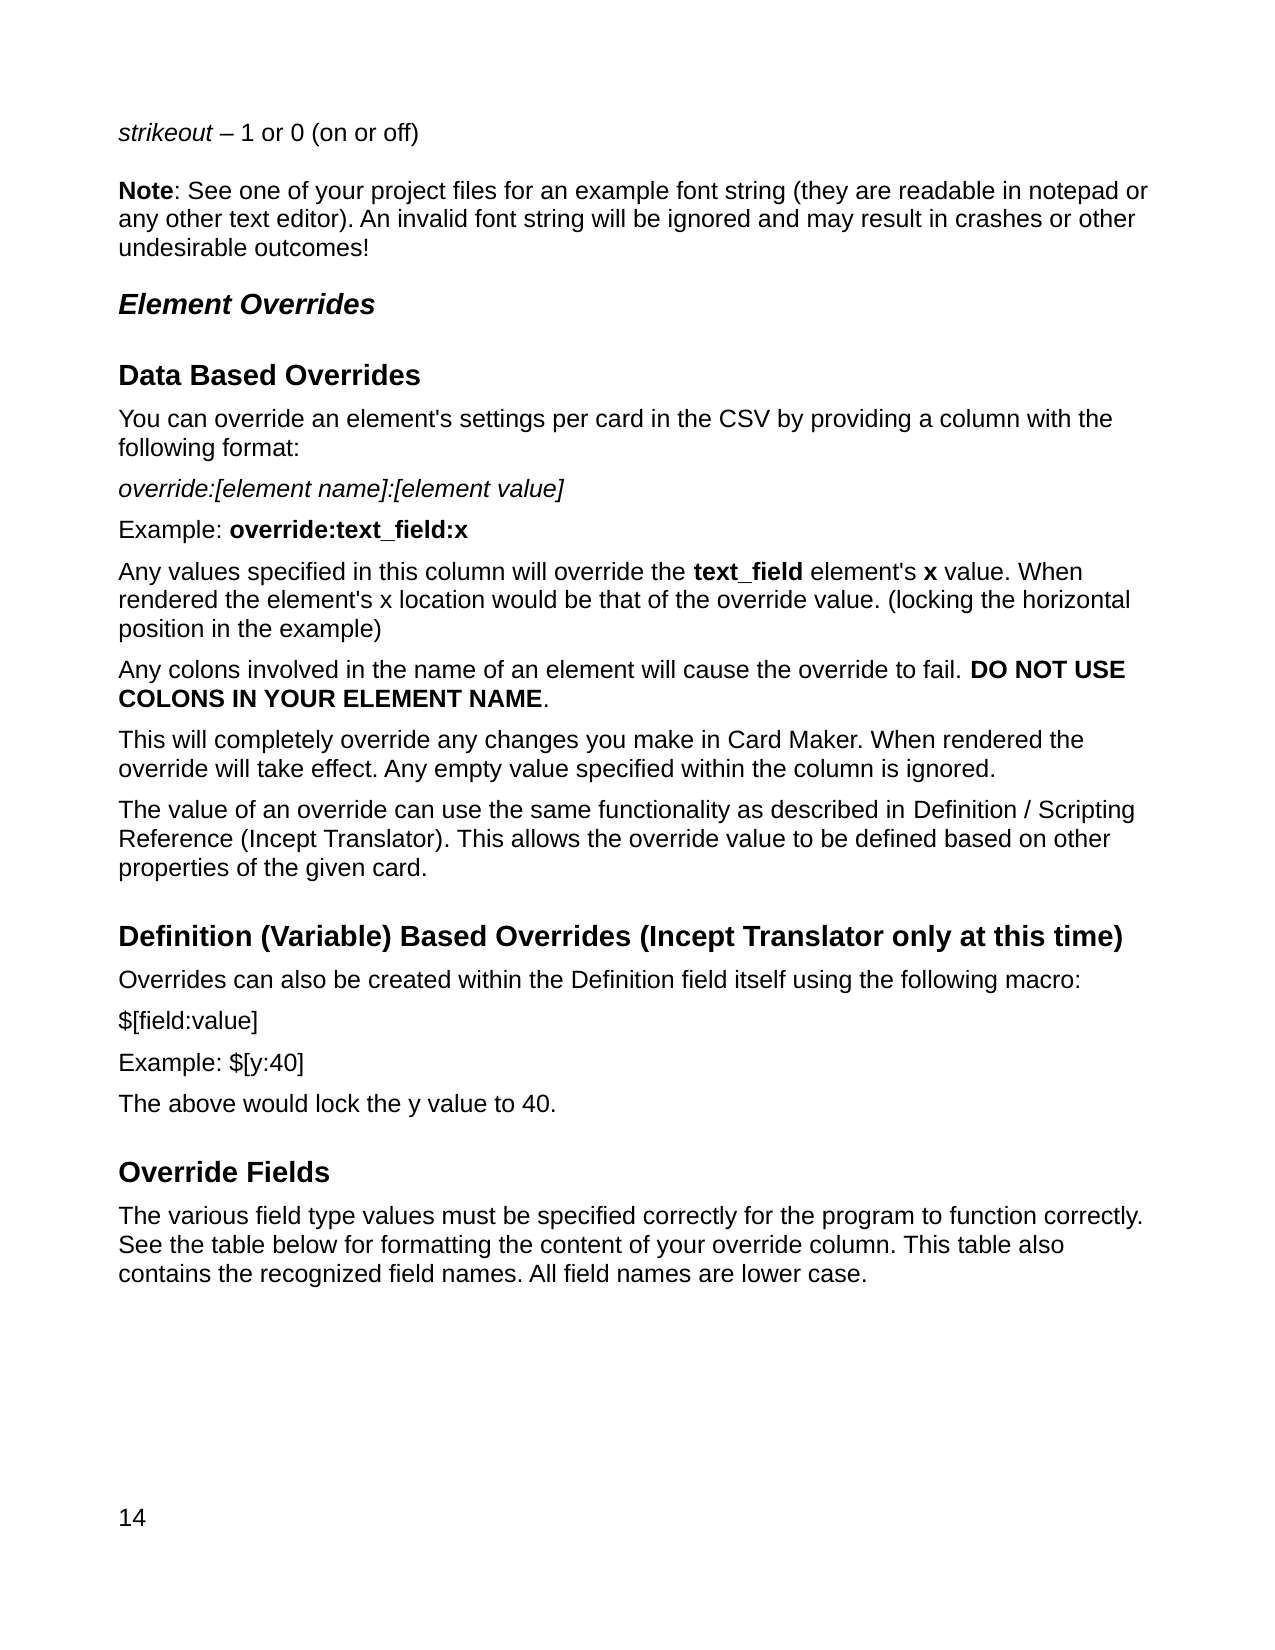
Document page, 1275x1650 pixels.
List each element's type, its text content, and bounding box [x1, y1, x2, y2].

text Any values specified in this column will override the text_field element's x value. When rendered the element's x location would be that of the override value. (locking the horizontal position in the example) [118, 556, 1157, 643]
subtitle Element Overrides [118, 287, 1157, 320]
text The value of an override can use the same functionality as described in Definition / Scripting Reference (Incept Translator). This allows the override value to be defined based on other properties of the given card. [118, 795, 1157, 881]
text Any colons involved in the name of an element will cause the override to fail. DO NOT USE COLONS IN YOUR ELEMENT NAME. [118, 655, 1157, 713]
text Example: override:text_field:x [118, 515, 1157, 544]
subtitle Definition (Variable) Based Overrides (Incept Translator only at this time) [118, 919, 1157, 952]
text strikeout – 1 or 0 (on or off) [118, 118, 1157, 147]
text Note: See one of your project files for an example font string (they are readable in notepad or any other text editor). An invalid font string will be ignored and may result in crashes or other undesirable outcomes! [118, 176, 1157, 262]
text You can override an element's settings per card in the CSV by providing a column with the following format: [118, 404, 1157, 461]
text $[field:value] [118, 1006, 1157, 1035]
text Overrides can also be created within the Definition field itself using the following macro: [118, 965, 1157, 994]
subtitle Data Based Overrides [118, 358, 1157, 391]
text override:[element name]:[element value] [118, 474, 1157, 503]
text Example: $[y:40] [118, 1047, 1157, 1076]
text This will completely override any changes you make in Card Maker. When rendered the override will take effect. Any empty value specified within the column is ignored. [118, 725, 1157, 783]
text The above would lock the y value to 40. [118, 1089, 1157, 1117]
text The various field type values must be specified correctly for the program to function correctly. See the table below for formatting the content of your override column. This table also contains the recognized field names. All field names are lower case. [118, 1201, 1157, 1287]
subtitle Override Fields [118, 1155, 1157, 1188]
